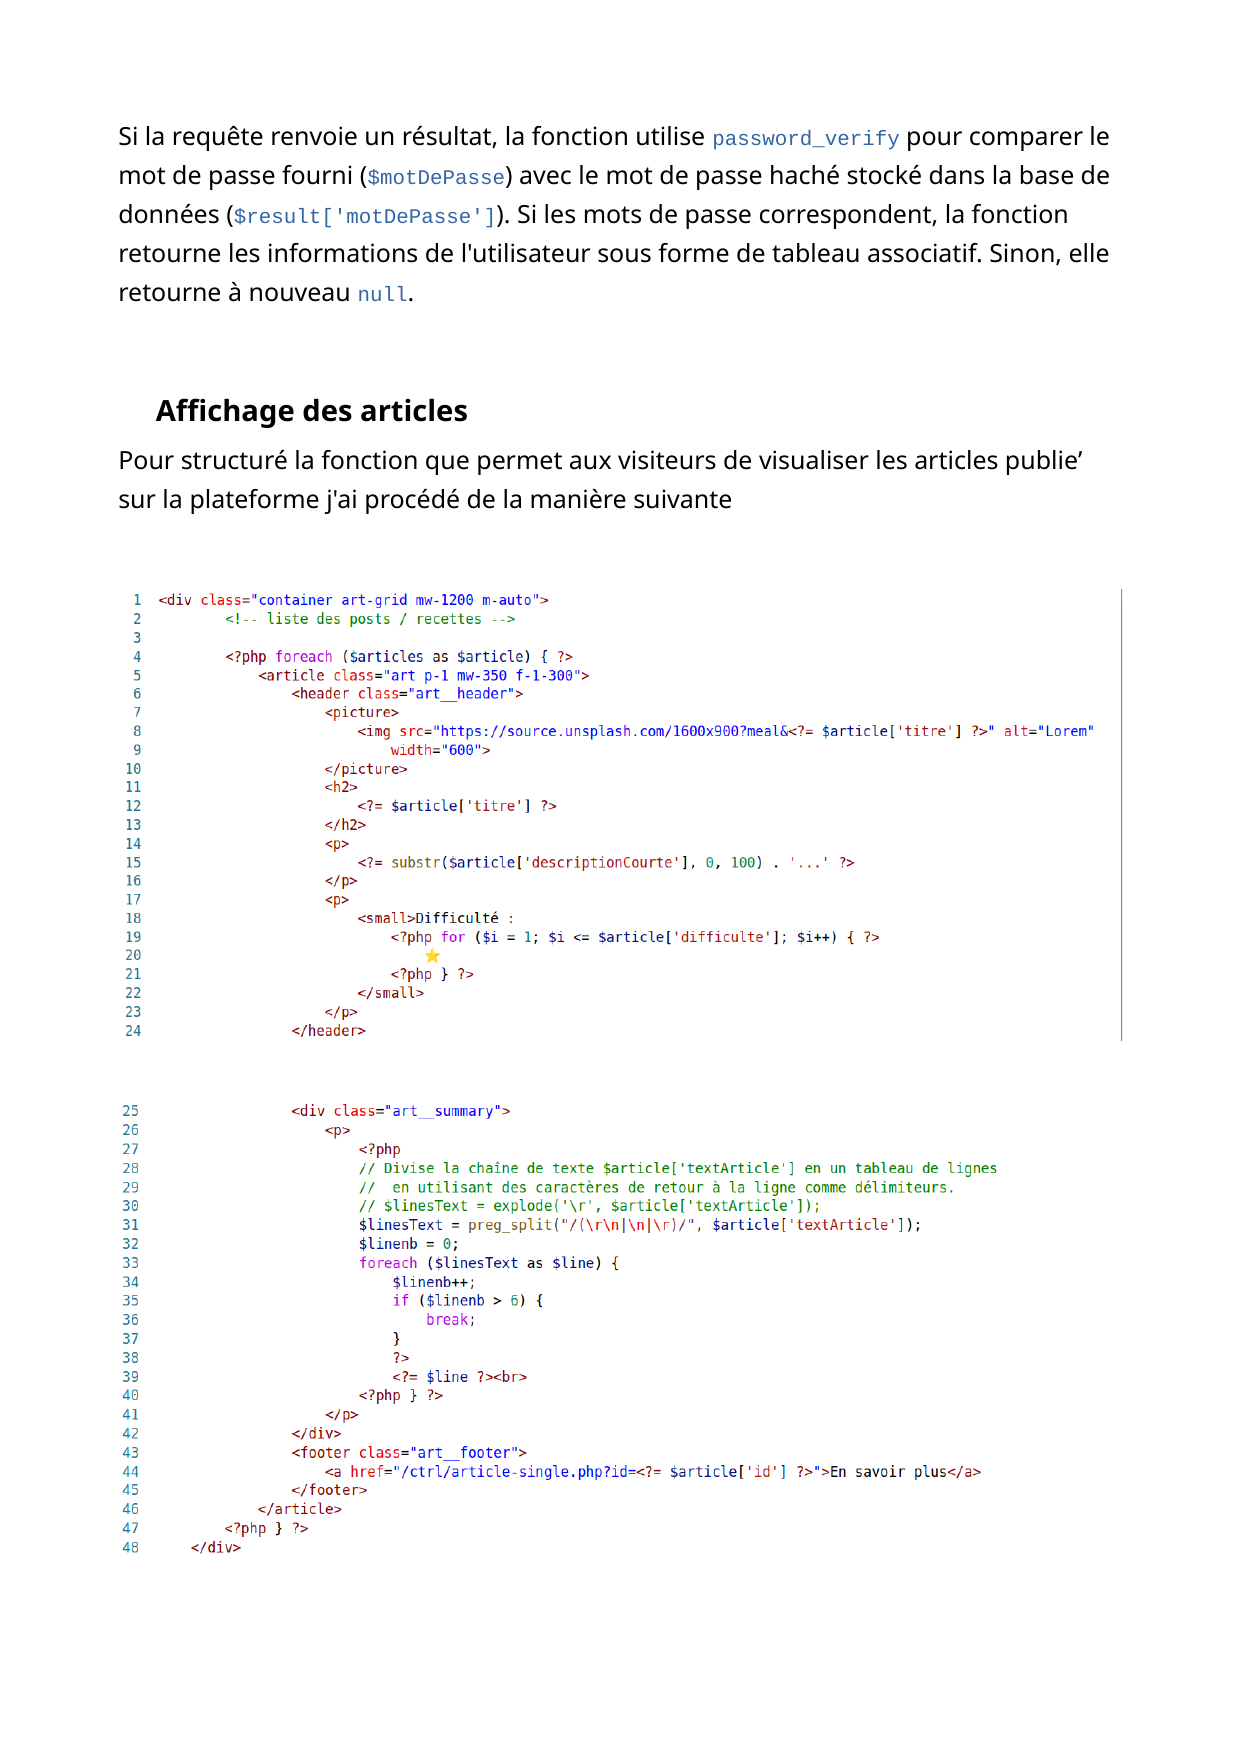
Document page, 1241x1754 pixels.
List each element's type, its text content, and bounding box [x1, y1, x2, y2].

picture [118, 589, 1123, 1041]
text Si la requête renvoie un résultat, la fonction utilise password_verify pour comparer le mot de passe fourni ($motDePasse) avec le mot de passe haché stocké dans la base de données ($result['motDePasse']). Si les mots de passe correspondent, la fonction retourne les informations de l'utilisateur sous forme de tableau associatif. Sinon, elle retourne à nouveau null. [118, 118, 1122, 309]
picture [118, 1099, 1123, 1557]
text Pour structuré la fonction que permet aux visiteurs de visualiser les articles publie’ sur la plateforme j'ai procédé de la manière suivante [118, 443, 1122, 516]
subtitle Affichage des articles [156, 391, 1122, 430]
